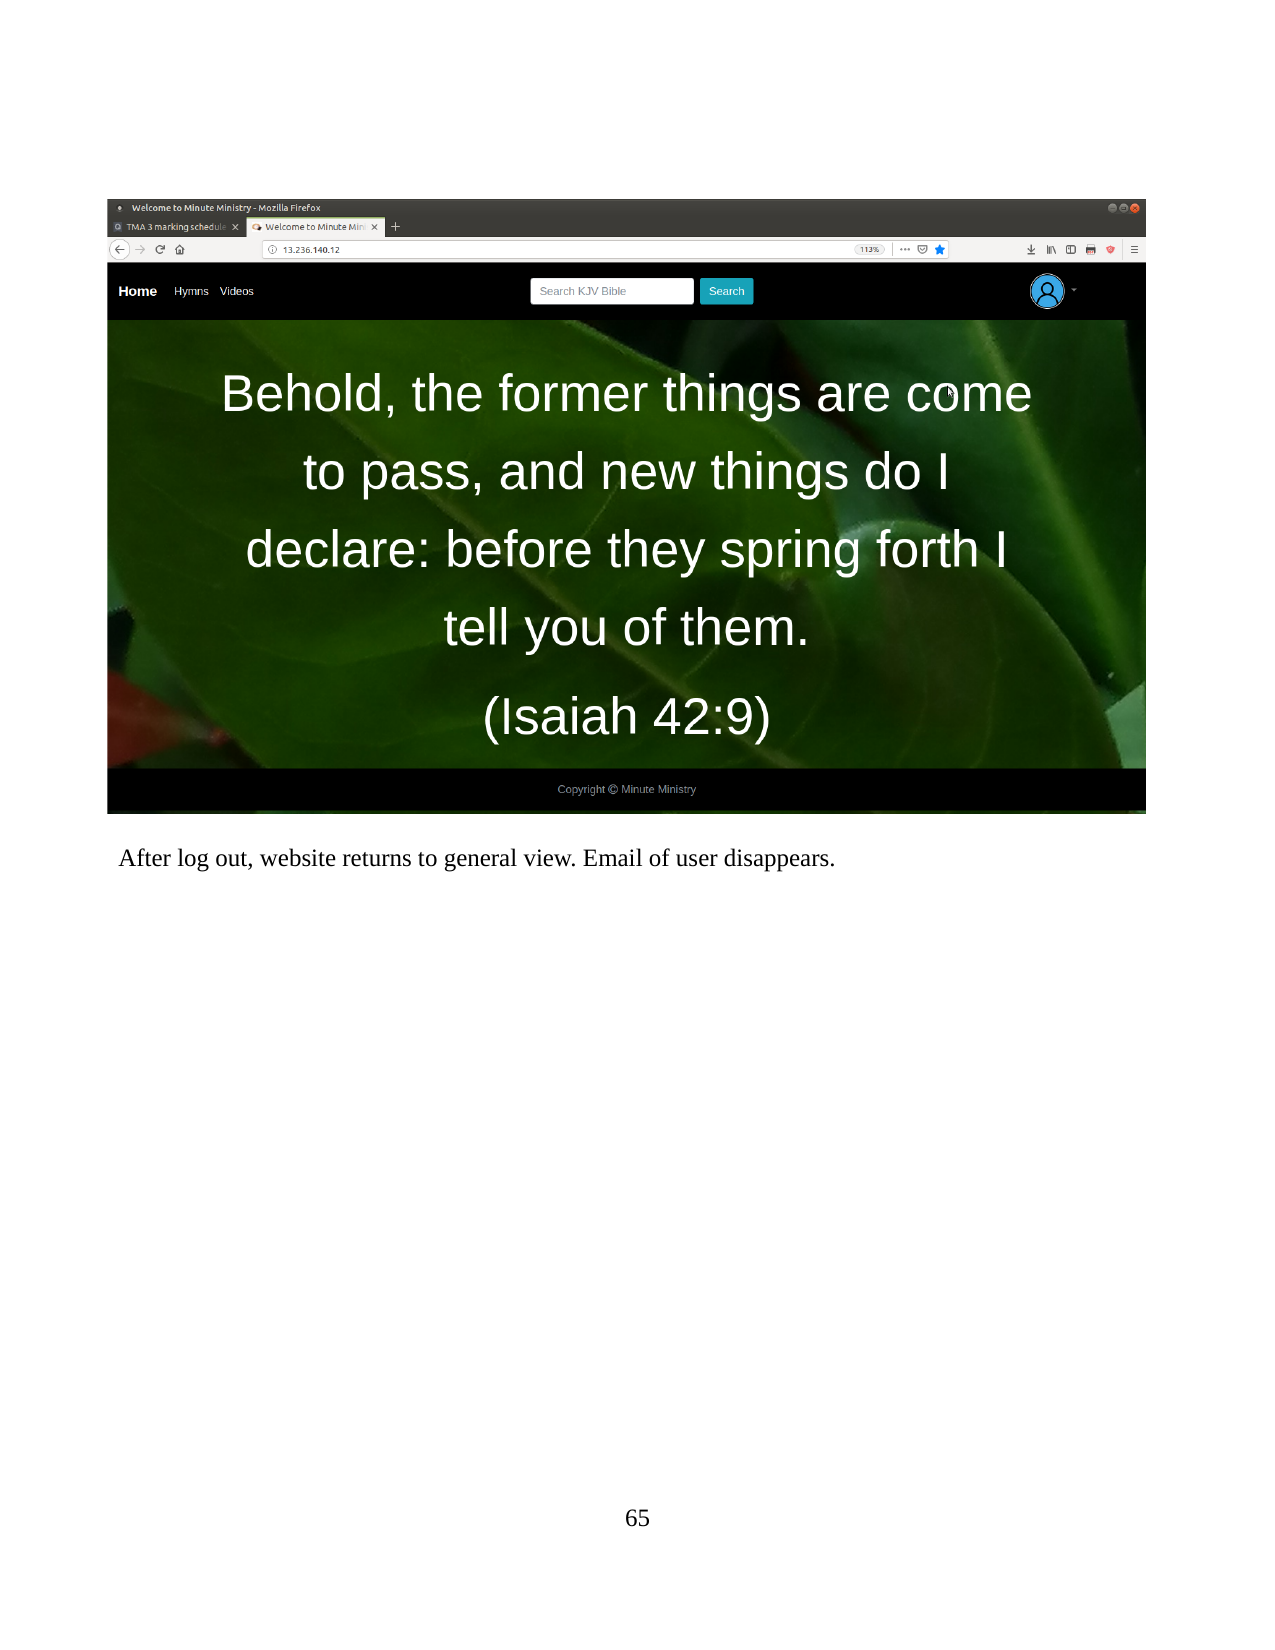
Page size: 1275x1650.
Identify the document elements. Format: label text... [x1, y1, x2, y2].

text After log out, website returns to general view. Email of user disappears. [118, 843, 1157, 871]
picture [107, 199, 1146, 814]
